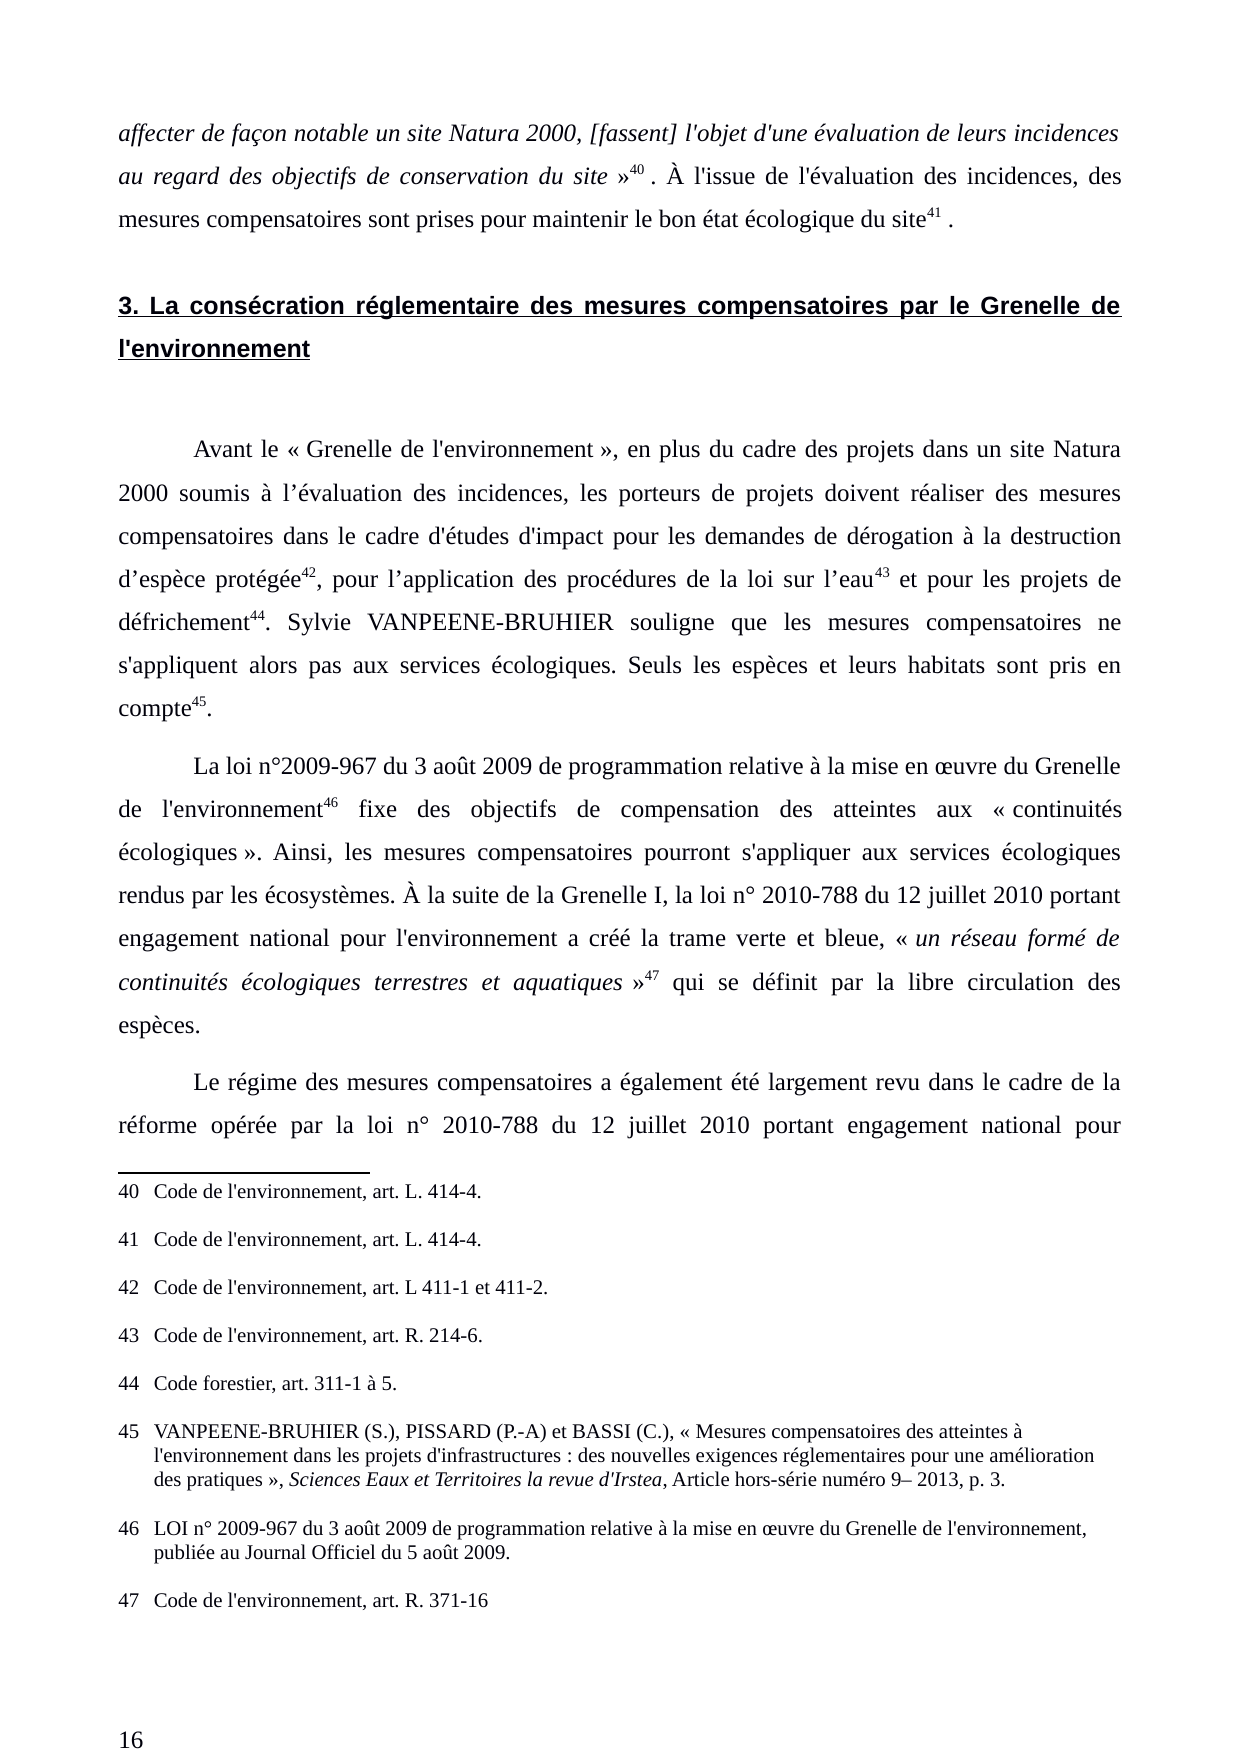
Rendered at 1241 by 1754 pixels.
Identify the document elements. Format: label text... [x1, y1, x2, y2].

text Code de l'environnement, art. R. 371-16 [118, 1588, 1122, 1612]
text Code forestier, art. 311-1 à 5. [118, 1371, 1122, 1395]
text Code de l'environnement, art. L 411-1 et 411-2. [118, 1275, 1122, 1299]
text Le régime des mesures compensatoires a également été largement revu dans le cadre de la réforme opérée par la loi n° 2010-788 du 12 juillet 2010 portant engagement national pour [118, 1067, 1122, 1139]
text affecter de façon notable un site Natura 2000, [fassent] l'objet d'une évaluation de leurs incidences au regard des objectifs de conservation du site » . À l'issue de l'évaluation des incidences, des mesures compensatoires sont prises pour maintenir le bon état écologique du site . [118, 118, 1122, 233]
text Avant le « Grenelle de l'environnement », en plus du cadre des projets dans un site Natura 2000 soumis à l’évaluation des incidences, les porteurs de projets doivent réaliser des mesures compensatoires dans le cadre d'études d'impact pour les demandes de dérogation à la destruction d’espèce protégée, pour l’application des procédures de la loi sur l’eau et pour les projets de défrichement. Sylvie VANPEENE-BRUHIER souligne que les mesures compensatoires ne s'appliquent alors pas aux services écologiques. Seuls les espèces et leurs habitats sont pris en compte. [118, 434, 1122, 722]
text La loi n°2009-967 du 3 août 2009 de programmation relative à la mise en œuvre du Grenelle de l'environnement fixe des objectifs de compensation des atteintes aux « continuités écologiques ». Ainsi, les mesures compensatoires pourront s'appliquer aux services écologiques rendus par les écosystèmes. À la suite de la Grenelle I, la loi n° 2010-788 du 12 juillet 2010 portant engagement national pour l'environnement a créé la trame verte et bleue, « un réseau formé de continuités écologiques terrestres et aquatiques » qui se définit par la libre circulation des espèces. [118, 751, 1122, 1038]
text Code de l'environnement, art. R. 214-6. [118, 1323, 1122, 1347]
text 3. La consécration réglementaire des mesures compensatoires par le Grenelle de [118, 291, 1122, 316]
text l'environnement [118, 317, 1122, 362]
text VANPEENE-BRUHIER (S.), PISSARD (P.-A) et BASSI (C.), « Mesures compensatoires des atteintes à l'environnement dans les projets d'infrastructures : des nouvelles exigences réglementaires pour une amélioration des pratiques », Sciences Eaux et Territoires la revue d'Irstea, Article hors-série numéro 9– 2013, p. 3. [118, 1419, 1122, 1491]
text LOI n° 2009-967 du 3 août 2009 de programmation relative à la mise en œuvre du Grenelle de l'environnement, publiée au Journal Officiel du 5 août 2009. [118, 1516, 1122, 1564]
text Code de l'environnement, art. L. 414-4. [118, 1227, 1122, 1251]
text Code de l'environnement, art. L. 414-4. [118, 1179, 1122, 1203]
